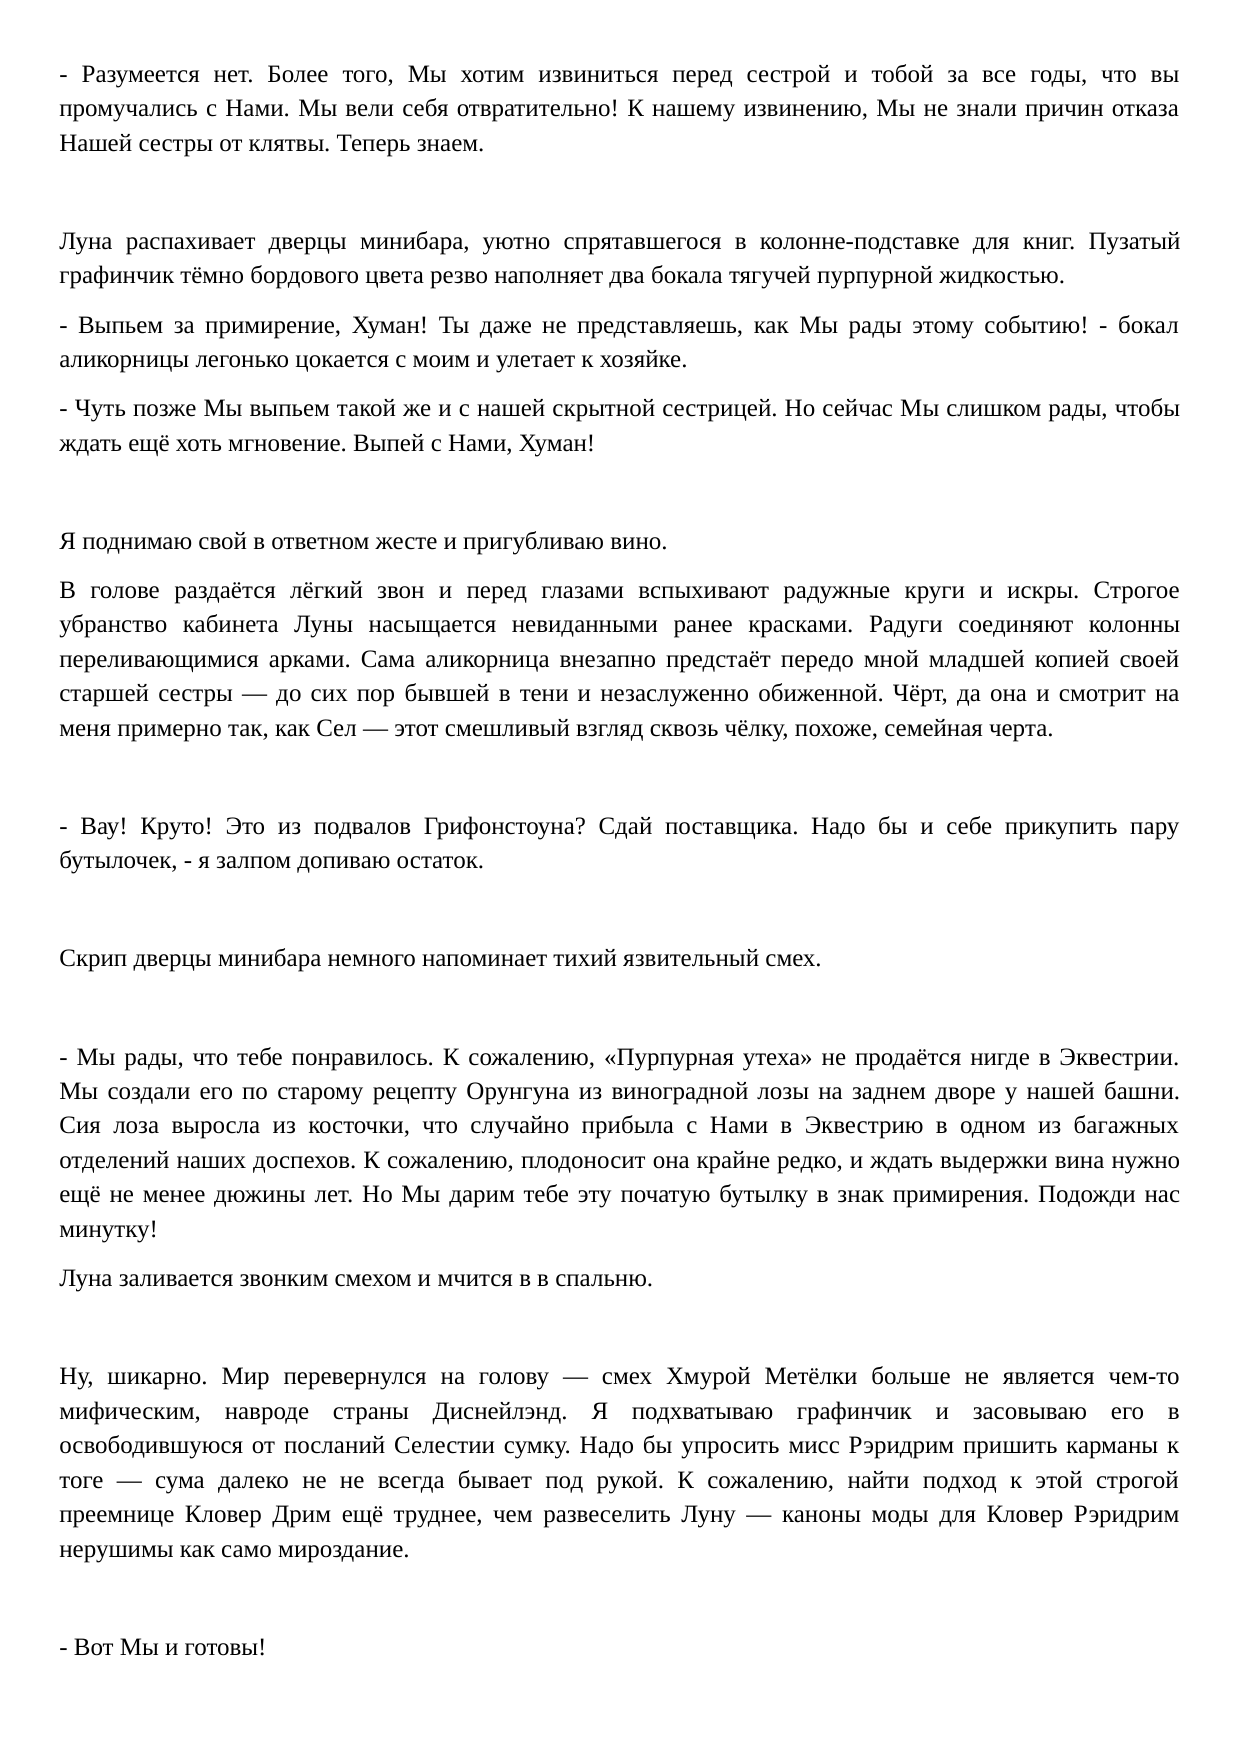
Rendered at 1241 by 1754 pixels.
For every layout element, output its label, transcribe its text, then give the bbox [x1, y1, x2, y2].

text Я поднимаю свой в ответном жесте и пригубливаю вино. [59, 526, 1181, 554]
text - Выпьем за примирение, Хуман! Ты даже не представляешь, как Мы рады этому событию! - бокал аликорницы легонько цокается с моим и улетает к хозяйке. [59, 310, 1181, 373]
text - Чуть позже Мы выпьем такой же и с нашей скрытной сестрицей. Но сейчас Мы слишком рады, чтобы ждать ещё хоть мгновение. Выпей с Нами, Хуман! [59, 393, 1181, 456]
text - Вот Мы и готовы! [59, 1632, 1181, 1661]
text - Вау! Круто! Это из подвалов Грифонстоуна? Сдай поставщика. Надо бы и себе прикупить пару бутылочек, - я залпом допиваю остаток. [59, 811, 1181, 874]
text В голове раздаётся лёгкий звон и перед глазами вспыхивают радужные круги и искры. Строгое убранство кабинета Луны насыщается невиданными ранее красками. Радуги соединяют колонны переливающимися арками. Сама аликорница внезапно предстаёт передо мной младшей копией своей старшей сестры — до сих пор бывшей в тени и незаслуженно обиженной. Чёрт, да она и смотрит на меня примерно так, как Сел — этот смешливый взгляд сквозь чёлку, похоже, семейная черта. [59, 575, 1181, 742]
text Скрип дверцы минибара немного напоминает тихий язвительный смех. [59, 943, 1181, 972]
text - Разумеется нет. Более того, Мы хотим извиниться перед сестрой и тобой за все годы, что вы промучались с Нами. Мы вели себя отвратительно! К нашему извинению, Мы не знали причин отказа Нашей сестры от клятвы. Теперь знаем. [59, 59, 1181, 157]
text Луна заливается звонким смехом и мчится в в спальню. [59, 1263, 1181, 1292]
text Луна распахивает дверцы минибара, уютно спрятавшегося в колонне-подставке для книг. Пузатый графинчик тёмно бордового цвета резво наполняет два бокала тягучей пурпурной жидкостью. [59, 226, 1181, 289]
text Ну, шикарно. Мир перевернулся на голову — смех Хмурой Метёлки больше не является чем-то мифическим, навроде страны Диснейлэнд. Я подхватываю графинчик и засовываю его в освободившуюся от посланий Селестии сумку. Надо бы упросить мисс Рэридрим пришить карманы к тоге — сума далеко не не всегда бывает под рукой. К сожалению, найти подход к этой строгой преемнице Кловер Дрим ещё труднее, чем развеселить Луну — каноны моды для Кловер Рэридрим нерушимы как само мироздание. [59, 1361, 1181, 1562]
text - Мы рады, что тебе понравилось. К сожалению, «Пурпурная утеха» не продаётся нигде в Эквестрии. Мы создали его по старому рецепту Орунгуна из виноградной лозы на заднем дворе у нашей башни. Сия лоза выросла из косточки, что случайно прибыла с Нами в Эквестрию в одном из багажных отделений наших доспехов. К сожалению, плодоносит она крайне редко, и ждать выдержки вина нужно ещё не менее дюжины лет. Но Мы дарим тебе эту початую бутылку в знак примирения. Подожди нас минутку! [59, 1042, 1181, 1243]
